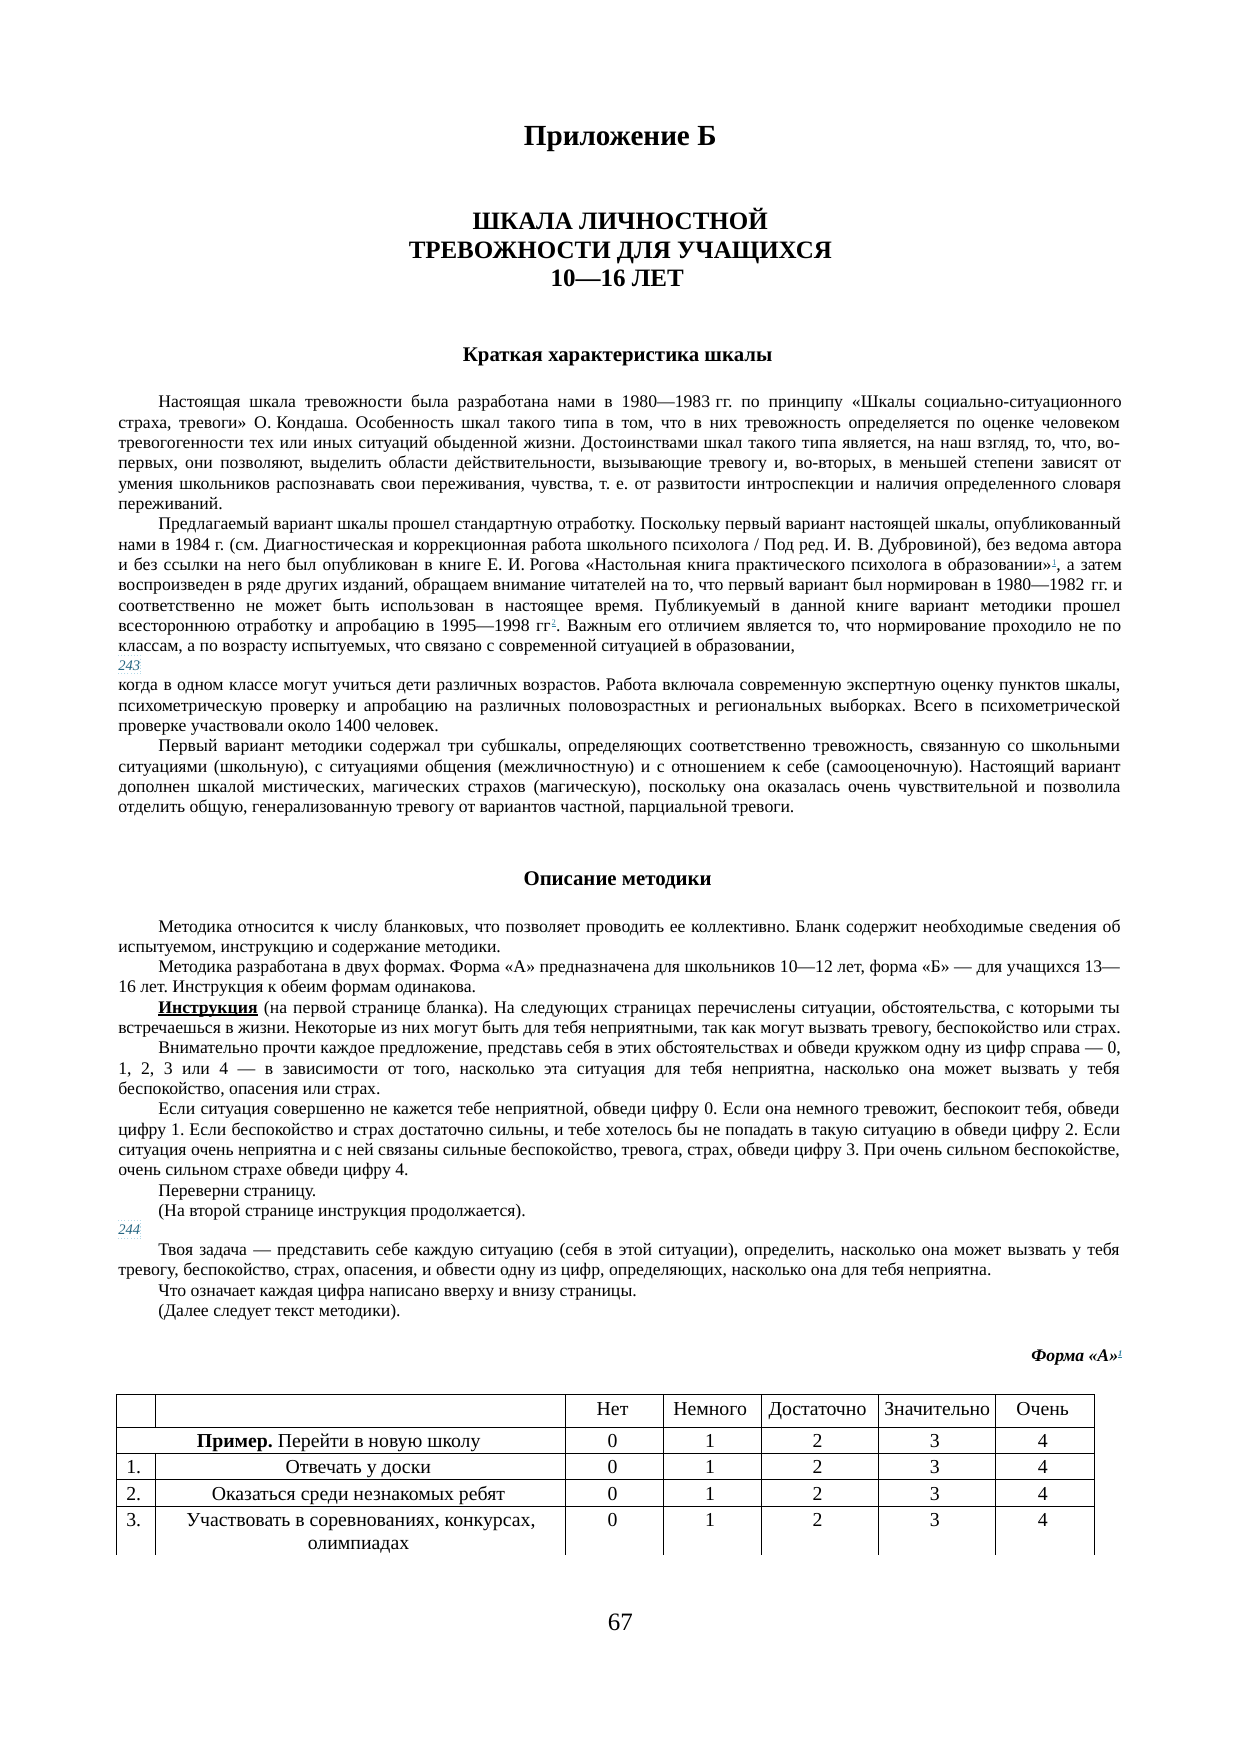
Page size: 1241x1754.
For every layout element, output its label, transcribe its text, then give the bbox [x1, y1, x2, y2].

table_cell Участвовать в соревнованиях, конкурсах, олимпиадах [156, 1507, 565, 1555]
table_cell 3 [879, 1507, 995, 1555]
table_header Нет [566, 1395, 663, 1427]
table_cell 2 [762, 1507, 878, 1555]
table_header Очень [996, 1395, 1094, 1427]
table_cell Отвечать у доски [156, 1454, 565, 1479]
text Что означает каждая цифра написано вверху и внизу страницы. [118, 1279, 1122, 1300]
text (Далее следует текст методики). [118, 1300, 1122, 1320]
text Форма «А»1 [118, 1345, 1122, 1366]
text Приложение Б [118, 118, 1122, 152]
table_cell 2 [762, 1454, 878, 1479]
table_cell 2 [762, 1480, 878, 1506]
text Переверни страницу. [118, 1179, 1122, 1200]
table_cell 0 [566, 1454, 663, 1479]
table_cell 4 [996, 1454, 1094, 1479]
table_cell 1 [664, 1428, 761, 1453]
table_cell 1 [664, 1480, 761, 1506]
text Методика относится к числу бланковых, что позволяет проводить ее коллективно. Бланк содержит необходимые сведения об испытуемом, инструкцию и содержание методики. [118, 915, 1122, 956]
text 244 [118, 1220, 1122, 1239]
table_cell 3 [879, 1428, 995, 1453]
text Внимательно прочти каждое предложение, представь себя в этих обстоятельствах и обведи кружком одну из цифр справа — 0, 1, 2, 3 или 4 — в зависимости от того, насколько эта ситуация для тебя неприятна, насколько она может вызвать у тебя беспокойство, опасения или страх. [118, 1037, 1122, 1098]
text ШКАЛА ЛИЧНОСТНОЙ ТРЕВОЖНОСТИ ДЛЯ УЧАЩИХСЯ 10—16 ЛЕТ [118, 206, 1122, 292]
table_header Немного [664, 1395, 761, 1427]
text Если ситуация совершенно не кажется тебе неприятной, обведи цифру 0. Если она немного тревожит, беспокоит тебя, обведи цифру 1. Если беспокойство и страх достаточно сильны, и тебе хотелось бы не попадать в такую ситуацию в обведи цифру 2. Если ситуация очень неприятна и с ней связаны сильные беспокойство, тревога, страх, обведи цифру 3. При очень сильном беспокойстве, очень сильном страхе обведи цифру 4. [118, 1098, 1122, 1179]
text Методика разработана в двух формах. Форма «А» предназначена для школьников 10—12 лет, форма «Б» — для учащихся 13—16 лет. Инструкция к обеим формам одинакова. [118, 956, 1122, 997]
table_cell 1. [117, 1454, 155, 1479]
table_cell Оказаться среди незнакомых ребят [156, 1480, 565, 1506]
table_cell 0 [566, 1480, 663, 1506]
table_cell 1 [664, 1454, 761, 1479]
table_cell 2. [117, 1480, 155, 1506]
text Описание методики [118, 866, 1122, 890]
table_cell Пример. Перейти в новую школу [117, 1428, 565, 1453]
table_cell 3. [117, 1507, 155, 1555]
text (На второй странице инструкция продолжается). [118, 1200, 1122, 1220]
text Первый вариант методики содержал три субшкалы, определяющих соответственно тревожность, связанную со школьными ситуациями (школьную), с ситуациями общения (межличностную) и с отношением к себе (самооценочную). Настоящий вариант дополнен шкалой мистических, магических страхов (магическую), поскольку она оказалась очень чувствительной и позволила отделить общую, генерализованную тревогу от вариантов частной, парциальной тревоги. [118, 735, 1122, 816]
table_header [117, 1395, 155, 1427]
text 243 [118, 655, 1122, 674]
table_cell 0 [566, 1507, 663, 1555]
table_cell 3 [879, 1480, 995, 1506]
table_cell 4 [996, 1480, 1094, 1506]
table_cell 2 [762, 1428, 878, 1453]
table_cell 4 [996, 1428, 1094, 1453]
table_cell 3 [879, 1454, 995, 1479]
text Настоящая шкала тревожности была разработана нами в 1980—1983 гг. по принципу «Шкалы социально-ситуационного страха, тревоги» О. Кондаша. Особенность шкал такого типа в том, что в них тревожность определяется по оценке человеком тревогогенности тех или иных ситуаций обыденной жизни. Достоинствами шкал такого типа является, на наш взгляд, то, что, во-первых, они позволяют, выделить области действительности, вызывающие тревогу и, во-вторых, в меньшей степени зависят от умения школьников распознавать свои переживания, чувства, т. е. от развитости интроспекции и наличия определенного словаря переживаний. [118, 391, 1122, 513]
table_cell 4 [996, 1507, 1094, 1555]
text Предлагаемый вариант шкалы прошел стандартную отработку. Поскольку первый вариант настоящей шкалы, опубликованный нами в 1984 г. (см. Диагностическая и коррекционная работа школьного психолога / Под ред. И. В. Дубровиной), без ведома автора и без ссылки на него был опубликован в книге Е. И. Рогова «Настольная книга практического психолога в образовании»1, а затем воспроизведен в ряде других изданий, обращаем внимание читателей на то, что первый вариант был нормирован в 1980—1982 гг. и соответственно не может быть использован в настоящее время. Публикуемый в данной книге вариант методики прошел всестороннюю отработку и апробацию в 1995—1998 гг2. Важным его отличием является то, что нормирование проходило не по классам, а по возрасту испытуемых, что связано с современной ситуацией в образовании, [118, 513, 1122, 655]
text Краткая характеристика шкалы [118, 342, 1122, 366]
text Инструкция (на первой странице бланка). На следующих страницах перечислены ситуации, обстоятельства, с которыми ты встречаешься в жизни. Некоторые из них могут быть для тебя неприятными, так как могут вызвать тревогу, беспокойство или страх. [118, 997, 1122, 1037]
table_header Значительно [879, 1395, 995, 1427]
table_header Достаточно [762, 1395, 878, 1427]
table_cell 0 [566, 1428, 663, 1453]
text когда в одном классе могут учиться дети различных возрастов. Работа включала современную экспертную оценку пунктов шкалы, психометрическую проверку и апробацию на различных половозрастных и региональных выборках. Всего в психометрической проверке участвовали около 1400 человек. [118, 674, 1122, 735]
text Твоя задача — представить себе каждую ситуацию (себя в этой ситуации), определить, насколько она может вызвать у тебя тревогу, беспокойство, страх, опасения, и обвести одну из цифр, определяющих, насколько она для тебя неприятна. [118, 1239, 1122, 1279]
table_header [156, 1395, 565, 1427]
table_cell 1 [664, 1507, 761, 1555]
